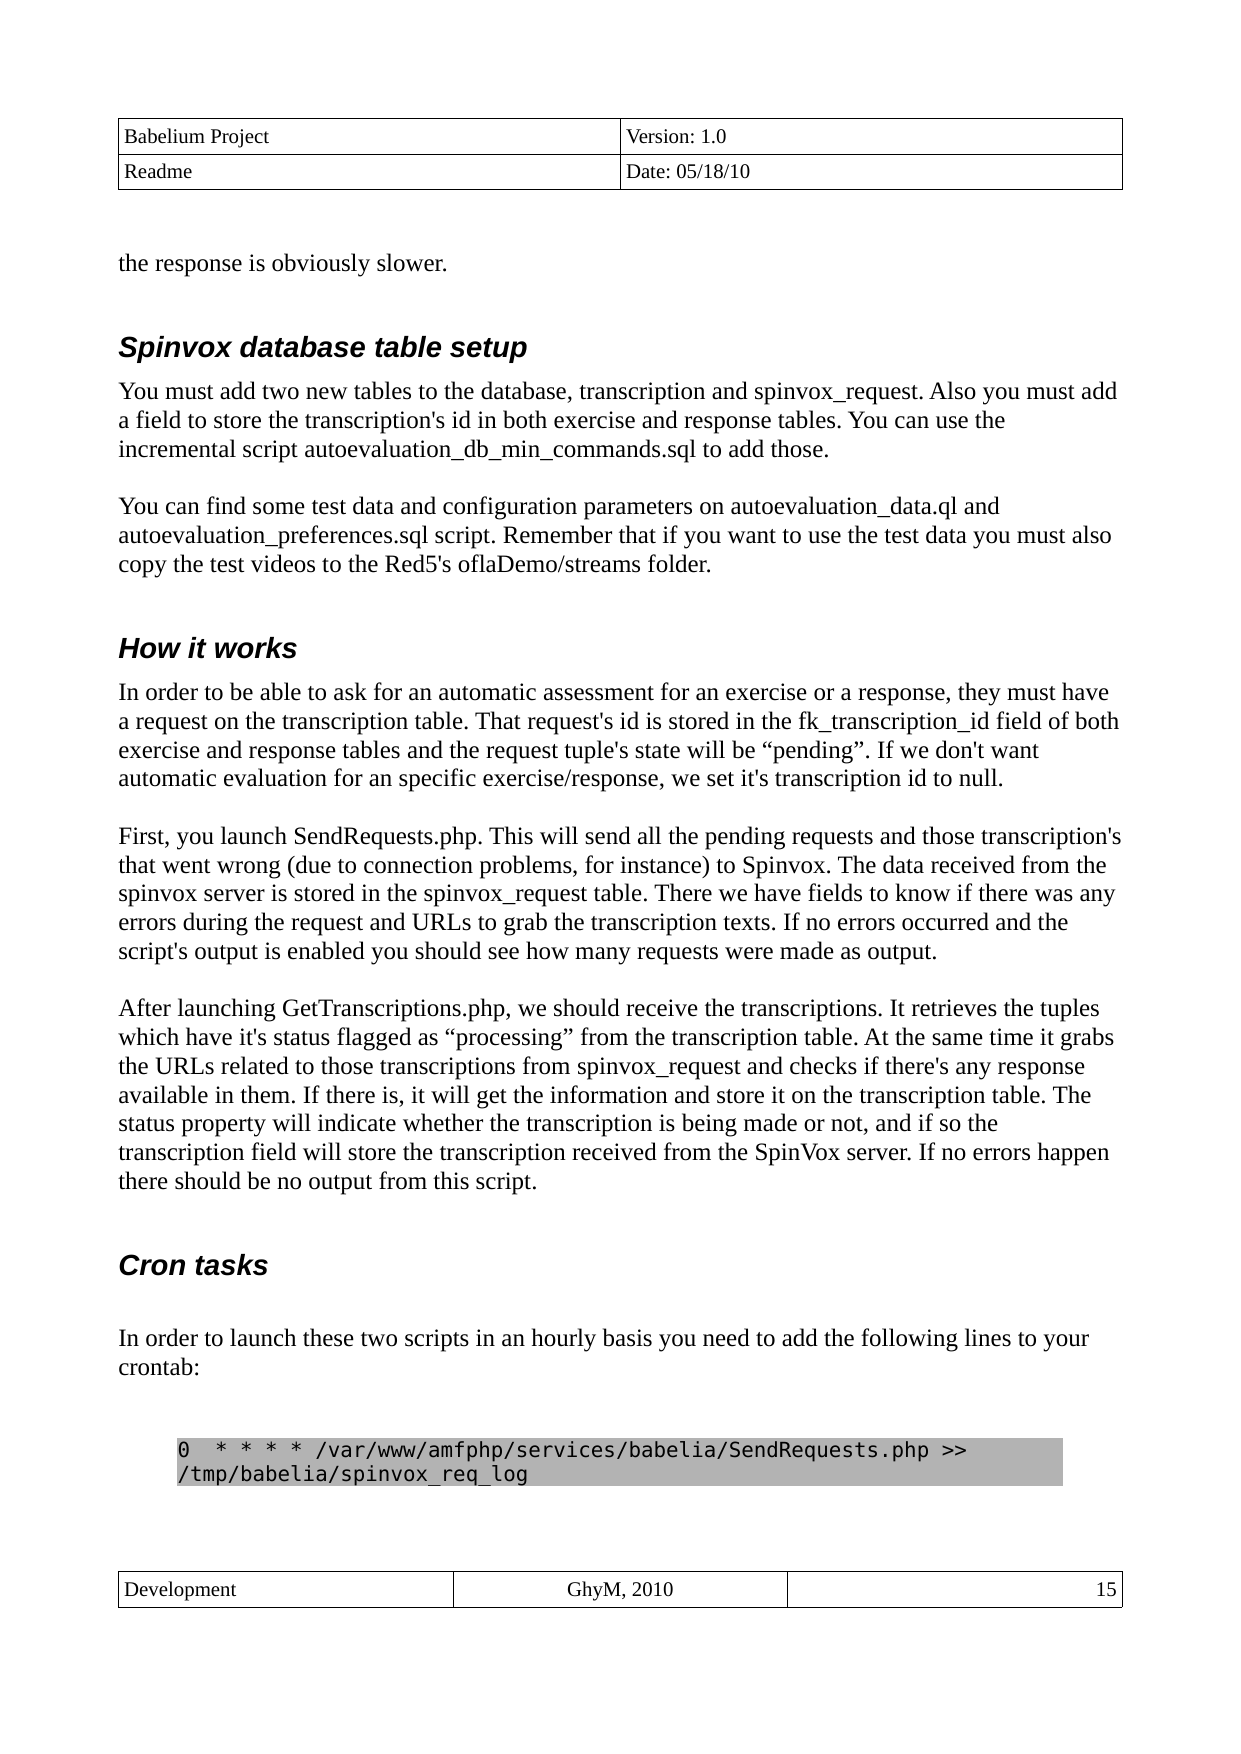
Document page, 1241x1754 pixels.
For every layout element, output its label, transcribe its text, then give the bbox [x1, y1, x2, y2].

subtitle Cron tasks [118, 1248, 1122, 1282]
text the response is obviously slower. [118, 248, 1122, 276]
text In order to be able to ask for an automatic assessment for an exercise or a response, they must have a request on the transcription table. That request's id is stored in the fk_transcription_id field of both exercise and response tables and the request tuple's state will be “pending”. If we don't want automatic evaluation for an specific exercise/response, we set it's transcription id to null. [118, 677, 1122, 792]
text You must add two new tables to the database, transcription and spinvox_request. Also you must add a field to store the transcription's id in both exercise and response tables. You can use the incremental script autoevaluation_db_min_commands.sql to add those. [118, 376, 1122, 462]
text 0 * * * * /var/www/amfphp/services/babelia/SendRequests.php >> /tmp/babelia/spinvox_req_log [177, 1438, 1063, 1486]
subtitle How it works [118, 631, 1122, 665]
text In order to launch these two scripts in an hourly basis you need to add the following lines to your crontab: [118, 1323, 1122, 1381]
text You can find some test data and configuration parameters on autoevaluation_data.ql and autoevaluation_preferences.sql script. Remember that if you want to use the test data you must also copy the test videos to the Red5's oflaDemo/streams folder. [118, 491, 1122, 577]
text First, you launch SendRequests.php. This will send all the pending requests and those transcription's that went wrong (due to connection problems, for instance) to Spinvox. The data received from the spinvox server is stored in the spinvox_request table. There we have fields to know if there was any errors during the request and URLs to grab the transcription texts. If no errors occurred and the script's output is enabled you should see how many requests were made as output. [118, 821, 1122, 965]
text After launching GetTranscriptions.php, we should receive the transcriptions. It retrieves the tuples which have it's status flagged as “processing” from the transcription table. At the same time it grabs the URLs related to those transcriptions from spinvox_request and checks if there's any response available in them. If there is, it will get the information and store it on the transcription table. The status property will indicate whether the transcription is being made or not, and if so the transcription field will store the transcription received from the SpinVox server. If no errors happen there should be no output from this script. [118, 993, 1122, 1195]
subtitle Spinvox database table setup [118, 330, 1122, 364]
